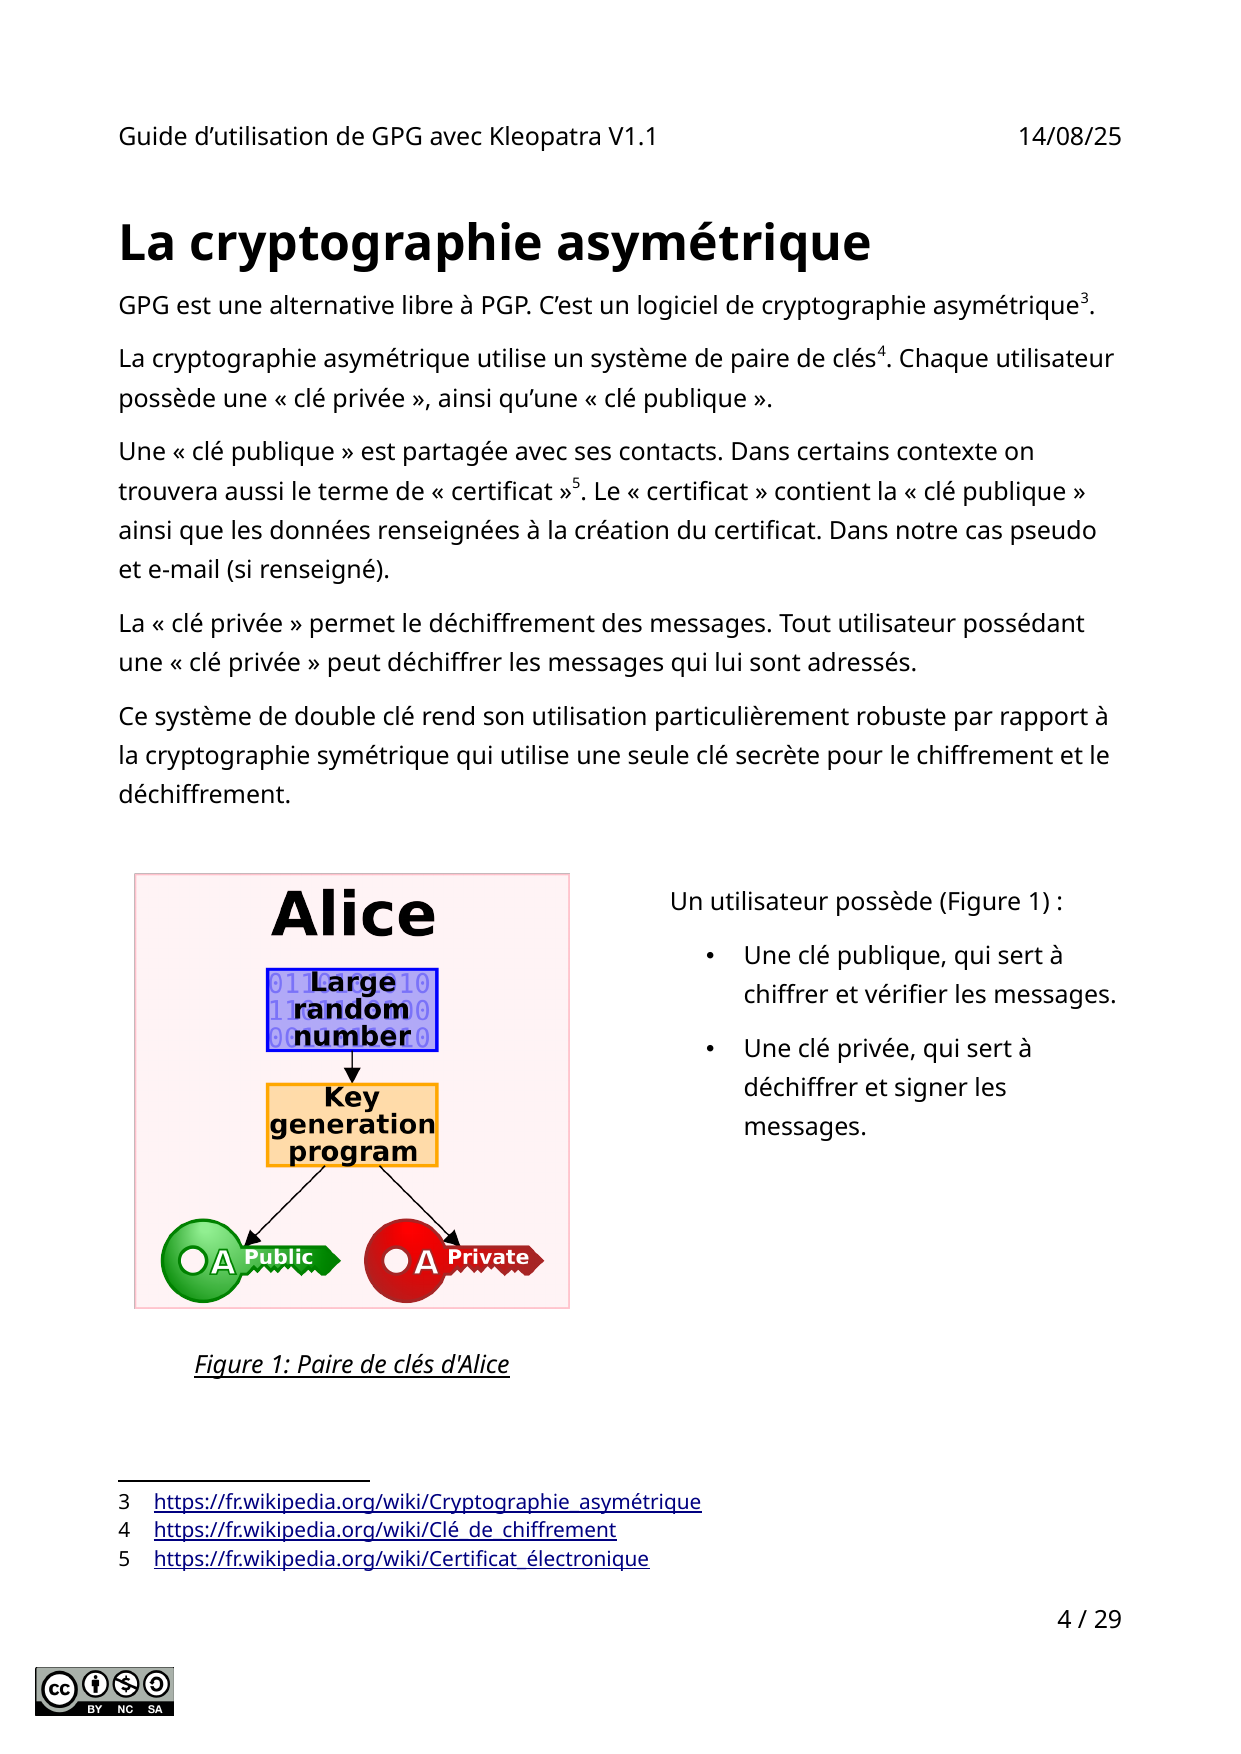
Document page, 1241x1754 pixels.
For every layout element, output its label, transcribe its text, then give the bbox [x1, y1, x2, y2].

text GPG est une alternative libre à PGP. C’est un logiciel de cryptographie asymétrique. [118, 287, 1122, 321]
text https://fr.wikipedia.org/wiki/Certificat_électronique [118, 1544, 1122, 1572]
text Ce système de double clé rend son utilisation particulièrement robuste par rapport à la cryptographie symétrique qui utilise une seule clé secrète pour le chiffrement et le déchiffrement. [118, 698, 1122, 811]
list Une clé privée, qui sert à déchiffrer et signer les messages. [596, 1031, 1122, 1143]
picture [35, 1667, 174, 1716]
text Un utilisateur possède (Figure 1) : [596, 884, 1122, 918]
text https://fr.wikipedia.org/wiki/Cryptographie_asymétrique [118, 1487, 1122, 1515]
subtitle La cryptographie asymétrique [118, 207, 1122, 275]
text La « clé privée » permet le déchiffrement des messages. Tout utilisateur possédant une « clé privée » peut déchiffrer les messages qui lui sont adressés. [118, 605, 1122, 678]
list Une clé publique, qui sert à chiffrer et vérifier les messages. [596, 938, 1122, 1011]
picture [108, 847, 596, 1335]
text La cryptographie asymétrique utilise un système de paire de clés. Chaque utilisateur possède une « clé privée », ainsi qu’une « clé publique ». [118, 341, 1122, 414]
text https://fr.wikipedia.org/wiki/Clé_de_chiffrement [118, 1515, 1122, 1544]
text Figure 1: Paire de clés d'Alice [108, 1335, 596, 1381]
text Une « clé publique » est partagée avec ses contacts. Dans certains contexte on trouvera aussi le terme de « certificat ». Le « certificat » contient la « clé publique » ainsi que les données renseignées à la création du certificat. Dans notre cas pseudo et e-mail (si renseigné). [118, 434, 1122, 586]
